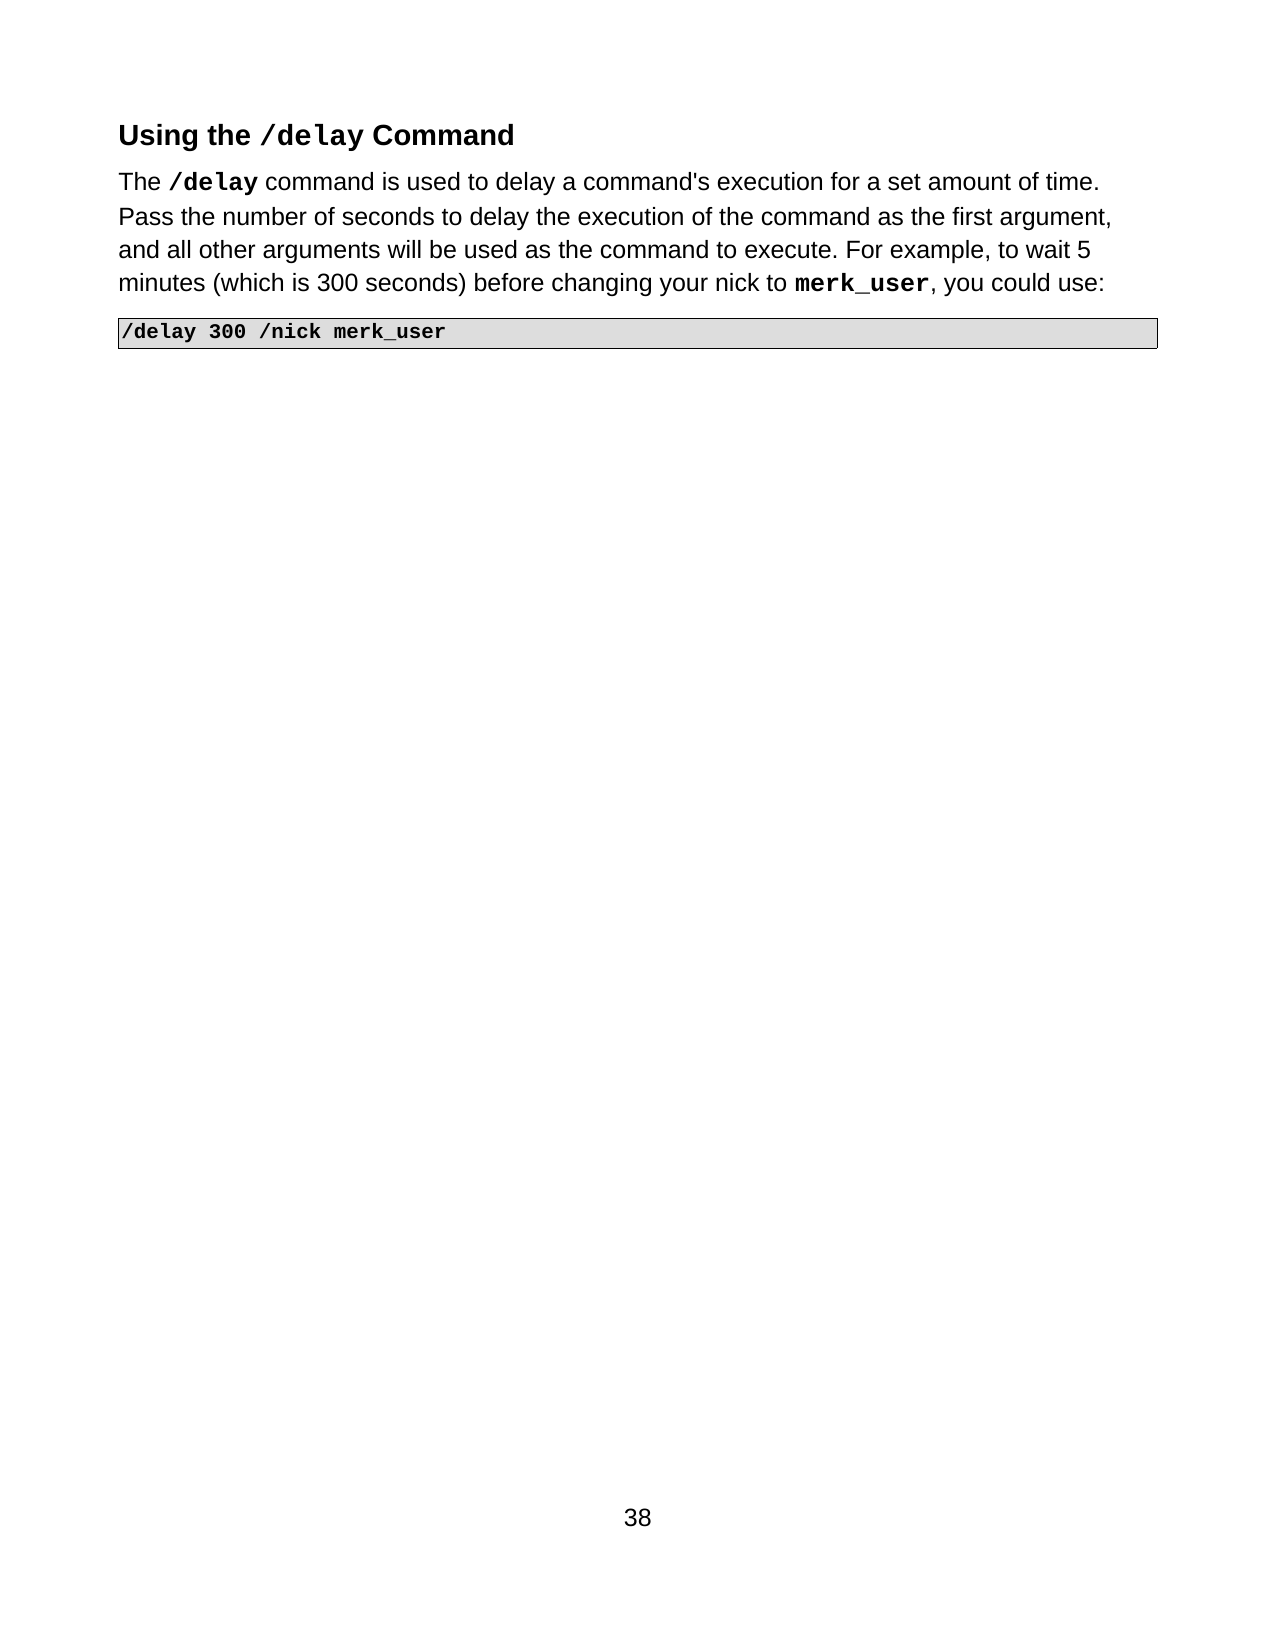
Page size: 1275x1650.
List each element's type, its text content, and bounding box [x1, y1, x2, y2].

text The /delay command is used to delay a command's execution for a set amount of time. Pass the number of seconds to delay the execution of the command as the first argument, and all other arguments will be used as the command to execute. For example, to wait 5 minutes (which is 300 seconds) before changing your nick to merk_user, you could use: [118, 167, 1157, 299]
subtitle Using the /delay Command [118, 118, 1157, 154]
table_header /delay 300 /nick merk_user [119, 319, 1157, 348]
